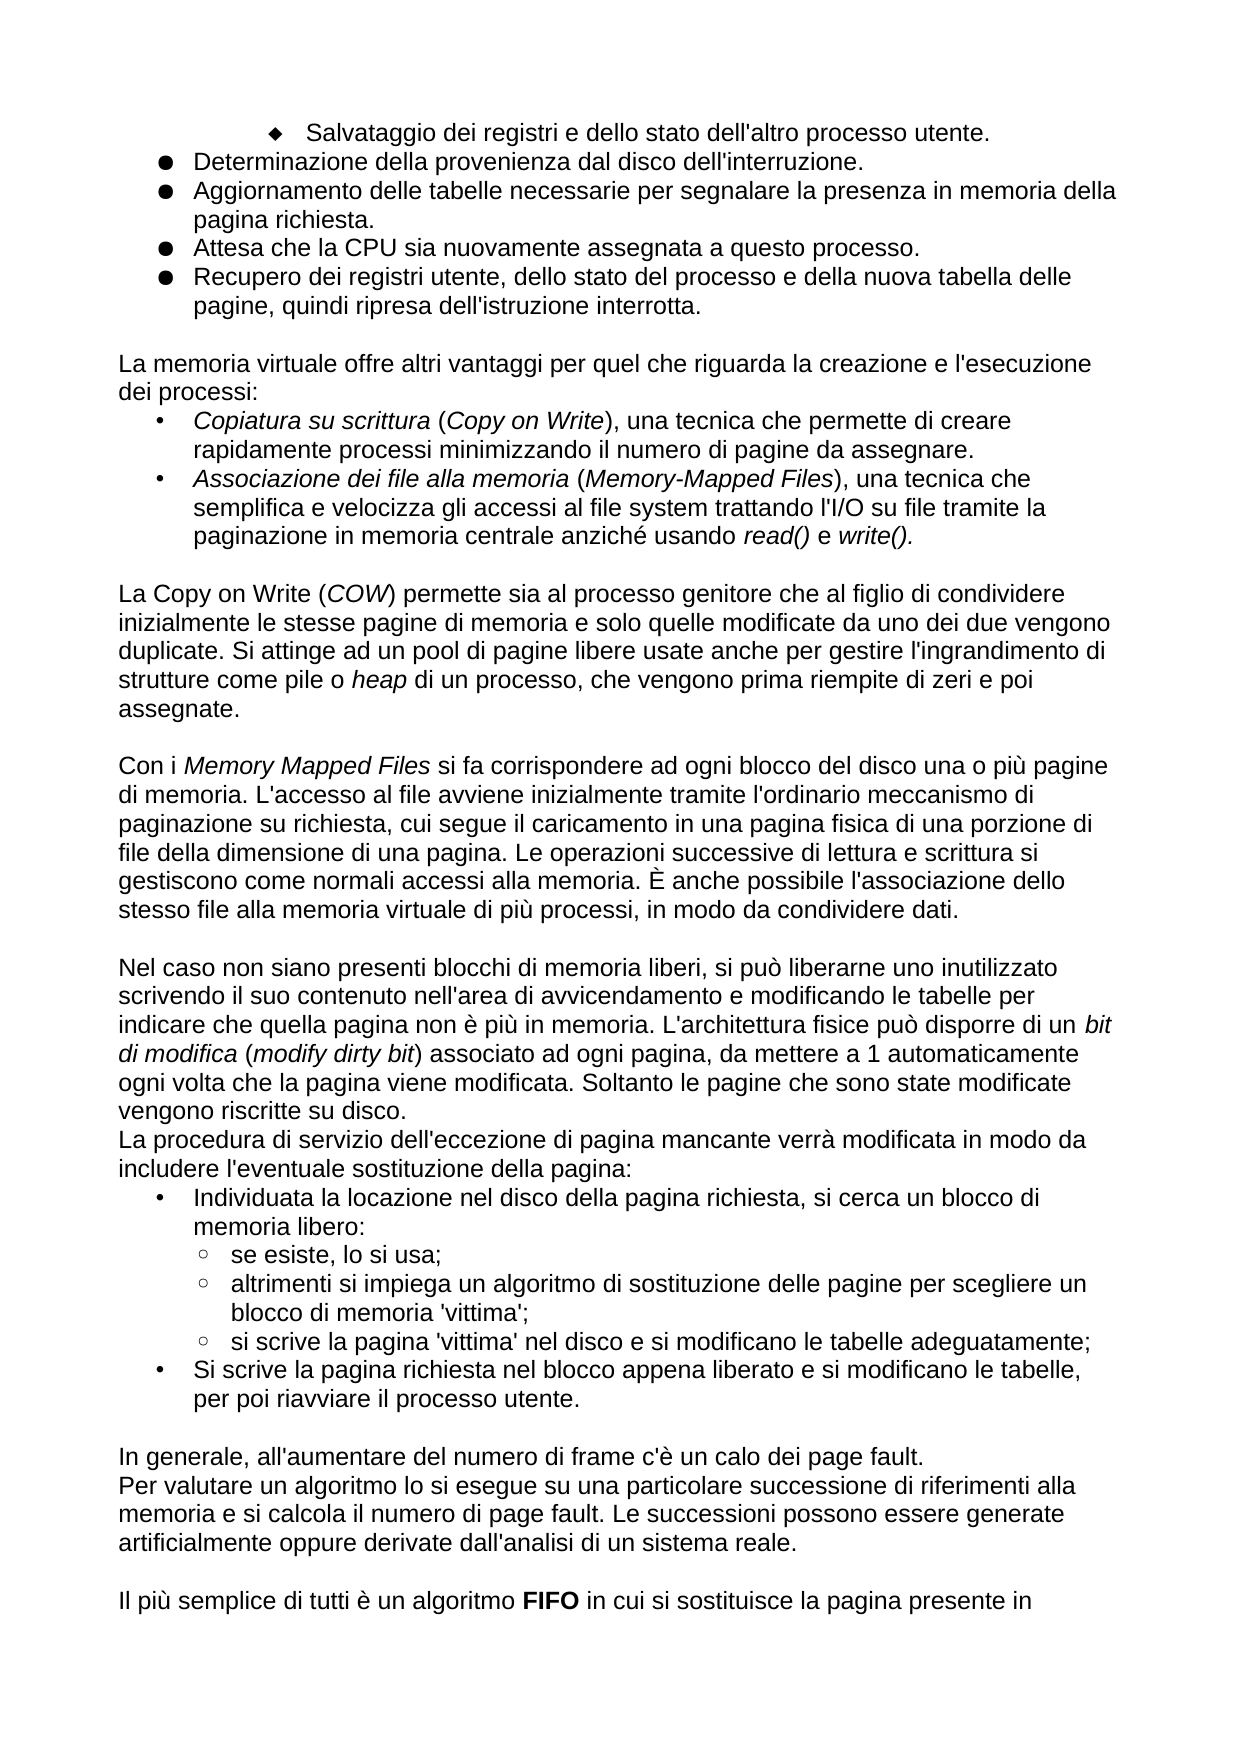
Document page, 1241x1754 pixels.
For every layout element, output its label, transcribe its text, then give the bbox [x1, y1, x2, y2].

text Con i Memory Mapped Files si fa corrispondere ad ogni blocco del disco una o più pagine di memoria. L'accesso al file avviene inizialmente tramite l'ordinario meccanismo di paginazione su richiesta, cui segue il caricamento in una pagina fisica di una porzione di file della dimensione di una pagina. Le operazioni successive di lettura e scrittura si gestiscono come normali accessi alla memoria. È anche possibile l'associazione dello stesso file alla memoria virtuale di più processi, in modo da condividere dati. [118, 751, 1122, 924]
text Il più semplice di tutti è un algoritmo FIFO in cui si sostituisce la pagina presente in [118, 1586, 1122, 1614]
list Attesa che la CPU sia nuovamente assegnata a questo processo. [156, 233, 1122, 262]
list Determinazione della provenienza dal disco dell'interruzione. [156, 147, 1122, 176]
list Associazione dei file alla memoria (Memory-Mapped Files), una tecnica che semplifica e velocizza gli accessi al file system trattando l'I/O su file tramite la paginazione in memoria centrale anziché usando read() e write(). [156, 464, 1122, 550]
text La procedura di servizio dell'eccezione di pagina mancante verrà modificata in modo da includere l'eventuale sostituzione della pagina: [118, 1125, 1122, 1183]
list Aggiornamento delle tabelle necessarie per segnalare la presenza in memoria della pagina richiesta. [156, 176, 1122, 233]
list Individuata la locazione nel disco della pagina richiesta, si cerca un blocco di memoria libero: [156, 1183, 1122, 1240]
list si scrive la pagina 'vittima' nel disco e si modificano le tabelle adeguatamente; [193, 1327, 1122, 1356]
list altrimenti si impiega un algoritmo di sostituzione delle pagine per scegliere un blocco di memoria 'vittima'; [193, 1269, 1122, 1327]
list Si scrive la pagina richiesta nel blocco appena liberato e si modificano le tabelle, per poi riavviare il processo utente. [156, 1356, 1122, 1413]
text In generale, all'aumentare del numero di frame c'è un calo dei page fault. [118, 1442, 1122, 1471]
list Salvataggio dei registri e dello stato dell'altro processo utente. [268, 118, 1122, 147]
text La Copy on Write (COW) permette sia al processo genitore che al figlio di condividere inizialmente le stesse pagine di memoria e solo quelle modificate da uno dei due vengono duplicate. Si attinge ad un pool di pagine libere usate anche per gestire l'ingrandimento di strutture come pile o heap di un processo, che vengono prima riempite di zeri e poi assegnate. [118, 579, 1122, 723]
text La memoria virtuale offre altri vantaggi per quel che riguarda la creazione e l'esecuzione dei processi: [118, 349, 1122, 406]
list se esiste, lo si usa; [193, 1240, 1122, 1269]
list Recupero dei registri utente, dello stato del processo e della nuova tabella delle pagine, quindi ripresa dell'istruzione interrotta. [156, 262, 1122, 320]
text Nel caso non siano presenti blocchi di memoria liberi, si può liberarne uno inutilizzato scrivendo il suo contenuto nell'area di avvicendamento e modificando le tabelle per indicare che quella pagina non è più in memoria. L'architettura fisice può disporre di un bit di modifica (modify dirty bit) associato ad ogni pagina, da mettere a 1 automaticamente ogni volta che la pagina viene modificata. Soltanto le pagine che sono state modificate vengono riscritte su disco. [118, 953, 1122, 1125]
list Copiatura su scrittura (Copy on Write), una tecnica che permette di creare rapidamente processi minimizzando il numero di pagine da assegnare. [156, 406, 1122, 464]
text Per valutare un algoritmo lo si esegue su una particolare successione di riferimenti alla memoria e si calcola il numero di page fault. Le successioni possono essere generate artificialmente oppure derivate dall'analisi di un sistema reale. [118, 1471, 1122, 1557]
